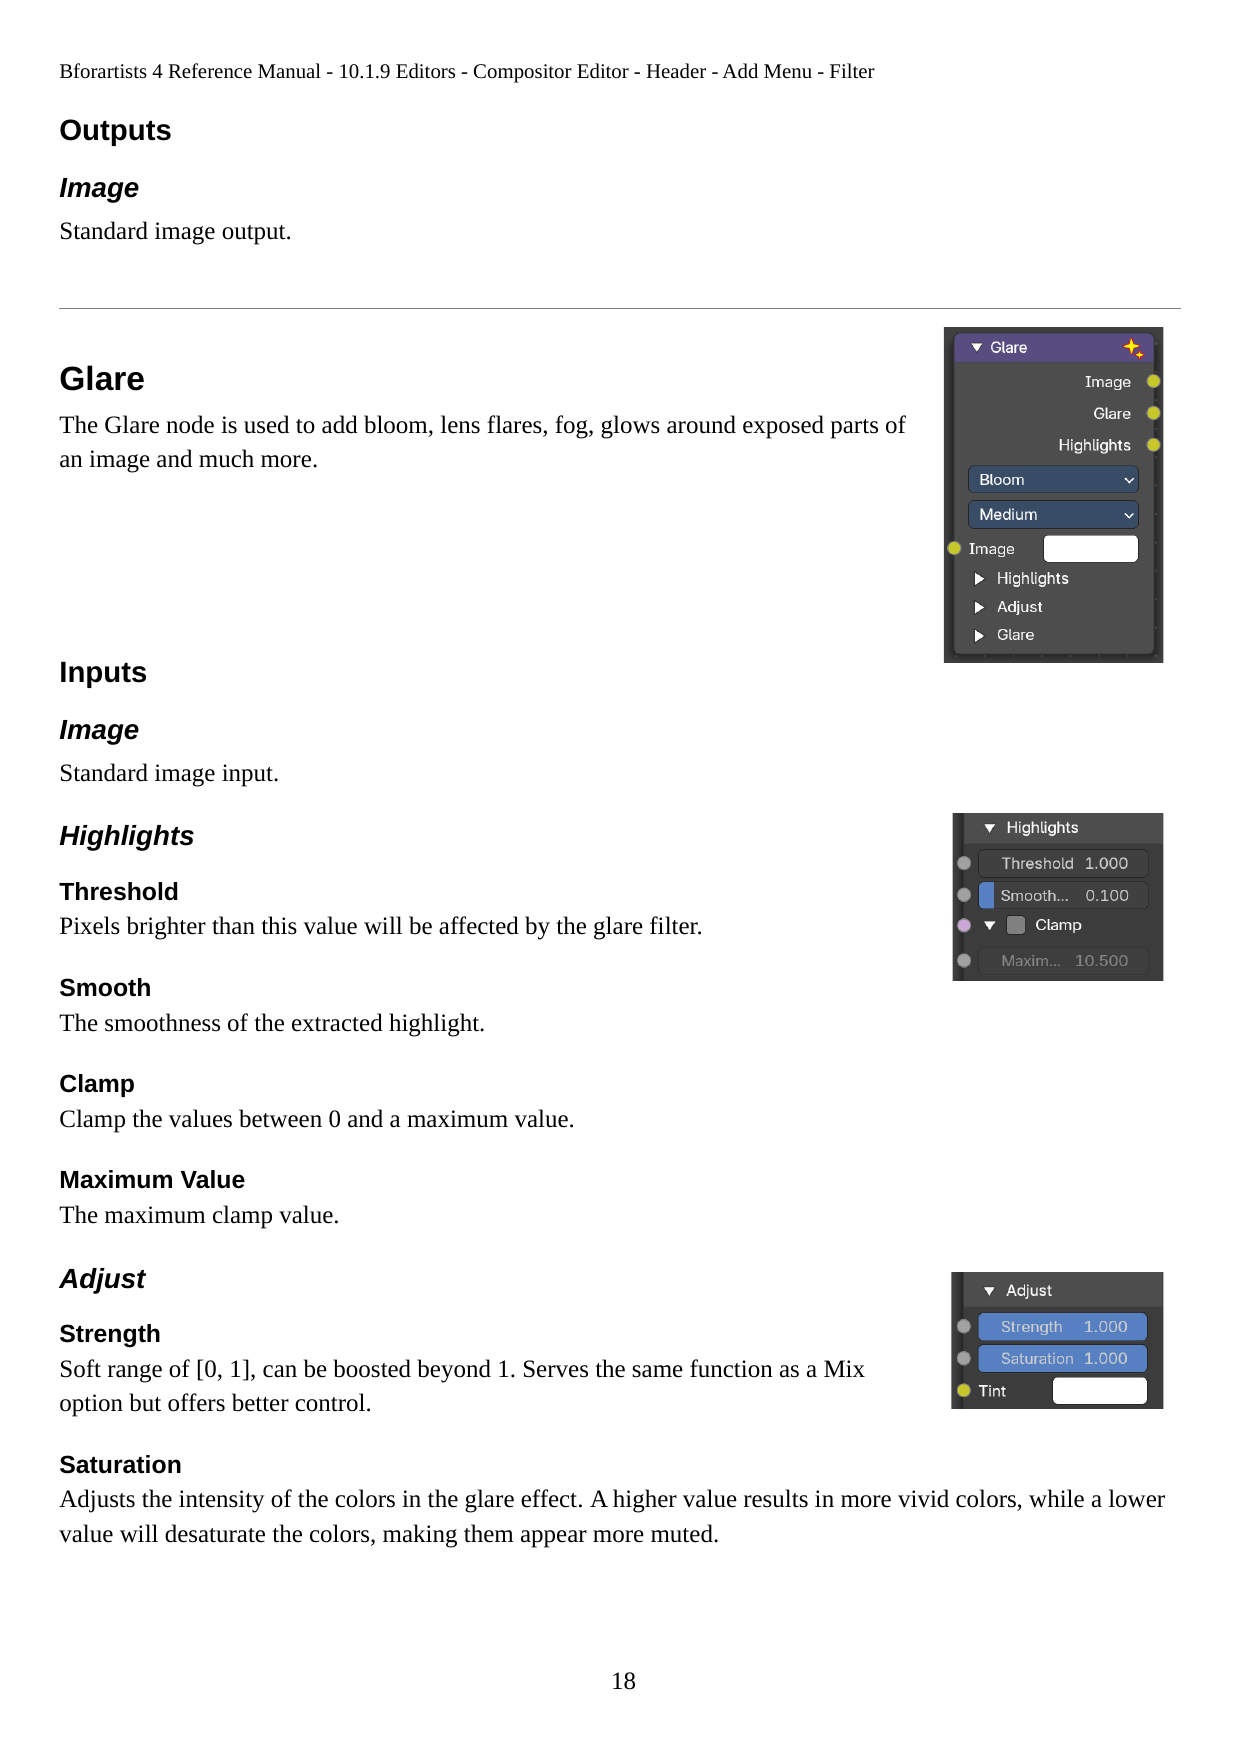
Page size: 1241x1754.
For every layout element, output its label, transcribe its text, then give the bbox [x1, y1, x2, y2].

subtitle Highlights [59, 820, 952, 852]
text Clamp the values between 0 and a maximum value. [59, 1104, 1181, 1133]
subtitle Glare [59, 358, 943, 397]
text Adjusts the intensity of the colors in the glare effect. A higher value results in more vivid colors, while a lower value will desaturate the colors, making them appear more muted. [59, 1484, 1181, 1548]
text The maximum clamp value. [59, 1200, 1181, 1229]
subtitle Image [59, 171, 1181, 203]
subtitle Outputs [59, 113, 1181, 146]
picture [952, 813, 1164, 981]
text The Glare node is used to add bloom, lens flares, fog, glows around exposed parts of an image and much more. [59, 410, 943, 473]
subtitle Saturation [59, 1450, 1181, 1478]
text Standard image output. [59, 216, 1181, 244]
subtitle [1164, 877, 1181, 905]
subtitle [1164, 1319, 1181, 1347]
subtitle Smooth [59, 973, 1181, 1001]
subtitle Threshold [59, 877, 952, 905]
subtitle Inputs [59, 655, 1181, 689]
text Standard image input. [59, 758, 1181, 787]
subtitle Adjust [59, 1262, 1181, 1294]
picture [943, 327, 1164, 663]
subtitle [1164, 820, 1181, 852]
subtitle Strength [59, 1319, 951, 1347]
subtitle Maximum Value [59, 1166, 1181, 1194]
subtitle [1164, 358, 1181, 397]
picture [951, 1272, 1164, 1409]
text The smoothness of the extracted highlight. [59, 1008, 1181, 1036]
text Soft range of [0, 1], can be boosted beyond 1. Serves the same function as a Mix option but offers better control. [59, 1354, 1181, 1417]
text Pixels brighter than this value will be affected by the glare filter. [59, 911, 952, 940]
subtitle Clamp [59, 1069, 1181, 1098]
subtitle Image [59, 714, 1181, 746]
